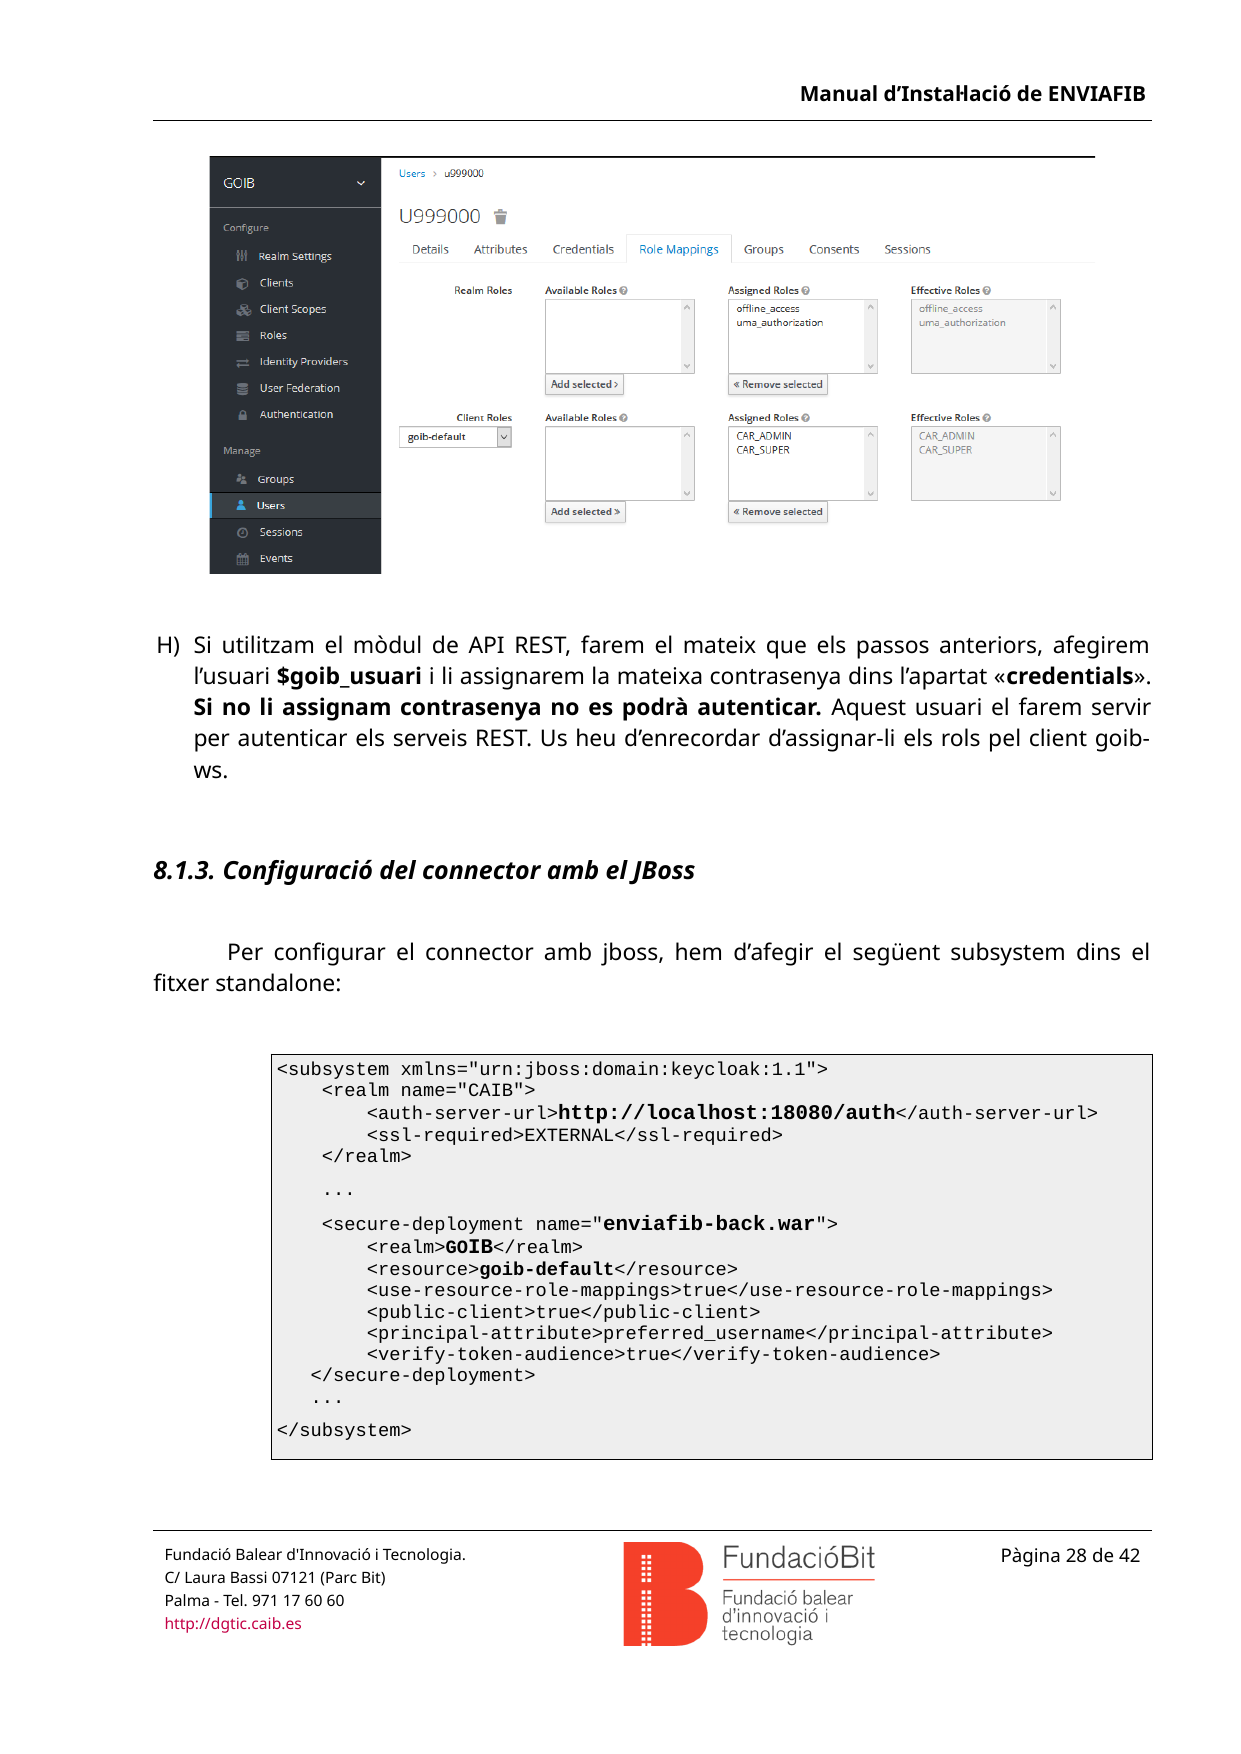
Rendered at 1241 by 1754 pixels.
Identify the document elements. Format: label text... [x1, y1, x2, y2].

table_header <subsystem xmlns="urn:jboss:domain:keycloak:1.1"> <realm name="CAIB"> <auth-server-url>http://localhost:18080/auth</auth-server-url> <ssl-required>EXTERNAL</ssl-required> </realm> ... <secure-deployment name="enviafib-back.war"> <realm>GOIB</realm> <resource>goib-default</resource> <use-resource-role-mappings>true</use-resource-role-mappings> <public-client>true</public-client> <principal-attribute>preferred_username</principal-attribute> <verify-token-audience>true</verify-token-audience> </secure-deployment> ... </subsystem> [272, 1055, 1152, 1459]
text Per configurar el connector amb jboss, hem d’afegir el següent subsystem dins el fitxer standalone: [153, 936, 1152, 999]
picture [623, 1542, 875, 1646]
list Si utilitzam el mòdul de API REST, farem el mateix que els passos anteriors, afegirem l’usuari $goib_usuari i li assignarem la mateixa contrasenya dins l’apartat «credentials». Si no li assignam contrasenya no es podrà autenticar. Aquest usuari el farem servir per autenticar els serveis REST. Us heu d’enrecordar d’assignar-li els rols pel client goib-ws. [156, 628, 1152, 785]
subtitle Configuració del connector amb el JBoss [153, 853, 1152, 887]
picture [209, 156, 1096, 574]
